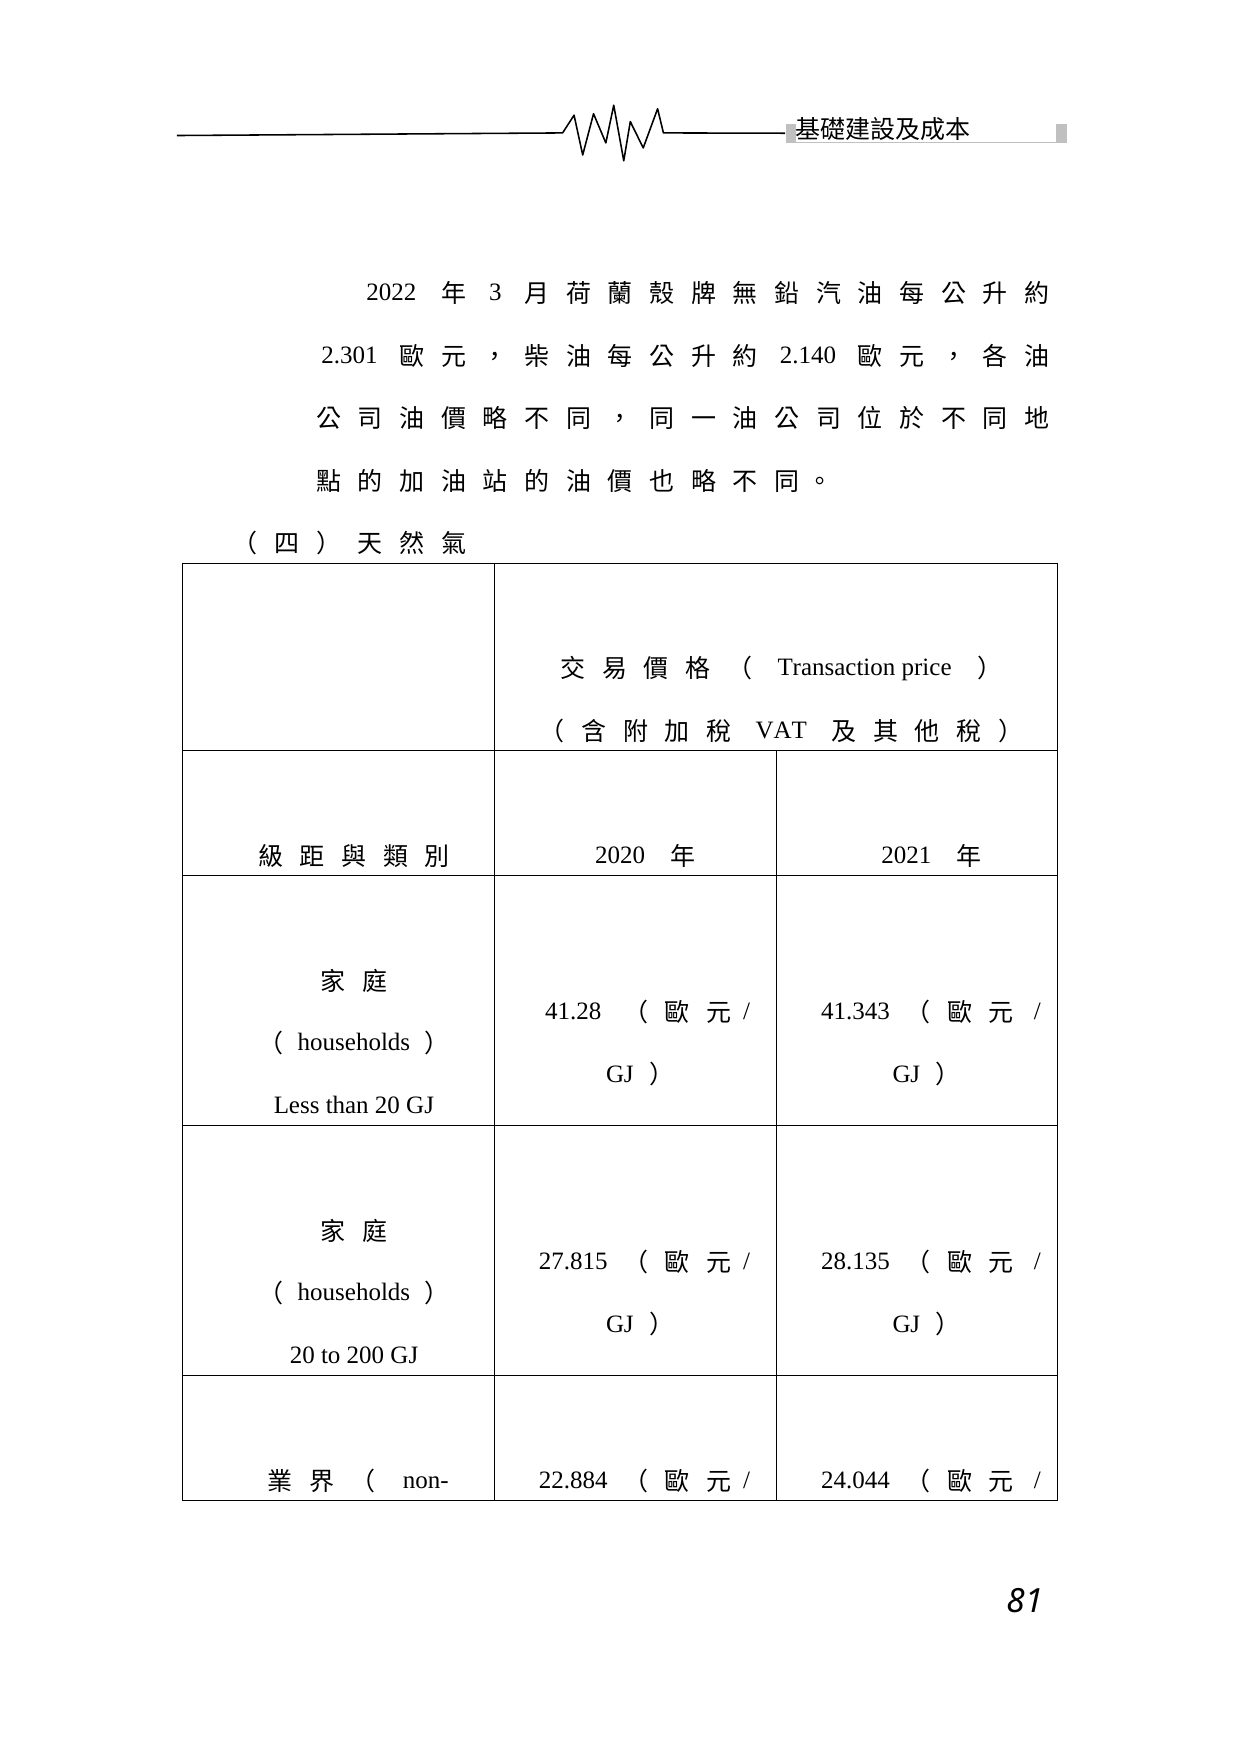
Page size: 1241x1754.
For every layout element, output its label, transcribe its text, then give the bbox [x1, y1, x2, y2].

table_cell 業界（non- [183, 1376, 494, 1500]
table_header 交易價格（Transaction price） （含附加稅VAT及其他稅） [495, 564, 1057, 750]
table_cell 2020年 [495, 751, 776, 875]
table_cell 41.28（歐元/GJ） [495, 876, 776, 1125]
table_cell 24.044（歐元/ [777, 1376, 1057, 1500]
text （四）天然氣 [207, 500, 1058, 563]
table_cell 2021年 [777, 751, 1057, 875]
table_cell 級距與類別 [183, 751, 494, 875]
table_cell 27.815（歐元/GJ） [495, 1126, 776, 1375]
table_header [183, 564, 494, 750]
table_cell 28.135（歐元/GJ） [777, 1126, 1057, 1375]
table_cell 家庭（households） 20 to 200 GJ [183, 1126, 494, 1375]
table_cell 41.343（歐元/GJ） [777, 876, 1057, 1125]
table_cell 家庭（households） Less than 20 GJ [183, 876, 494, 1125]
text 2022年3月荷蘭殼牌無鉛汽油每公升約2.301歐元，柴油每公升約2.140歐元，各油公司油價略不同，同一油公司位於不同地點的加油站的油價也略不同。 [281, 250, 1058, 500]
table_cell 22.884（歐元/ [495, 1376, 776, 1500]
